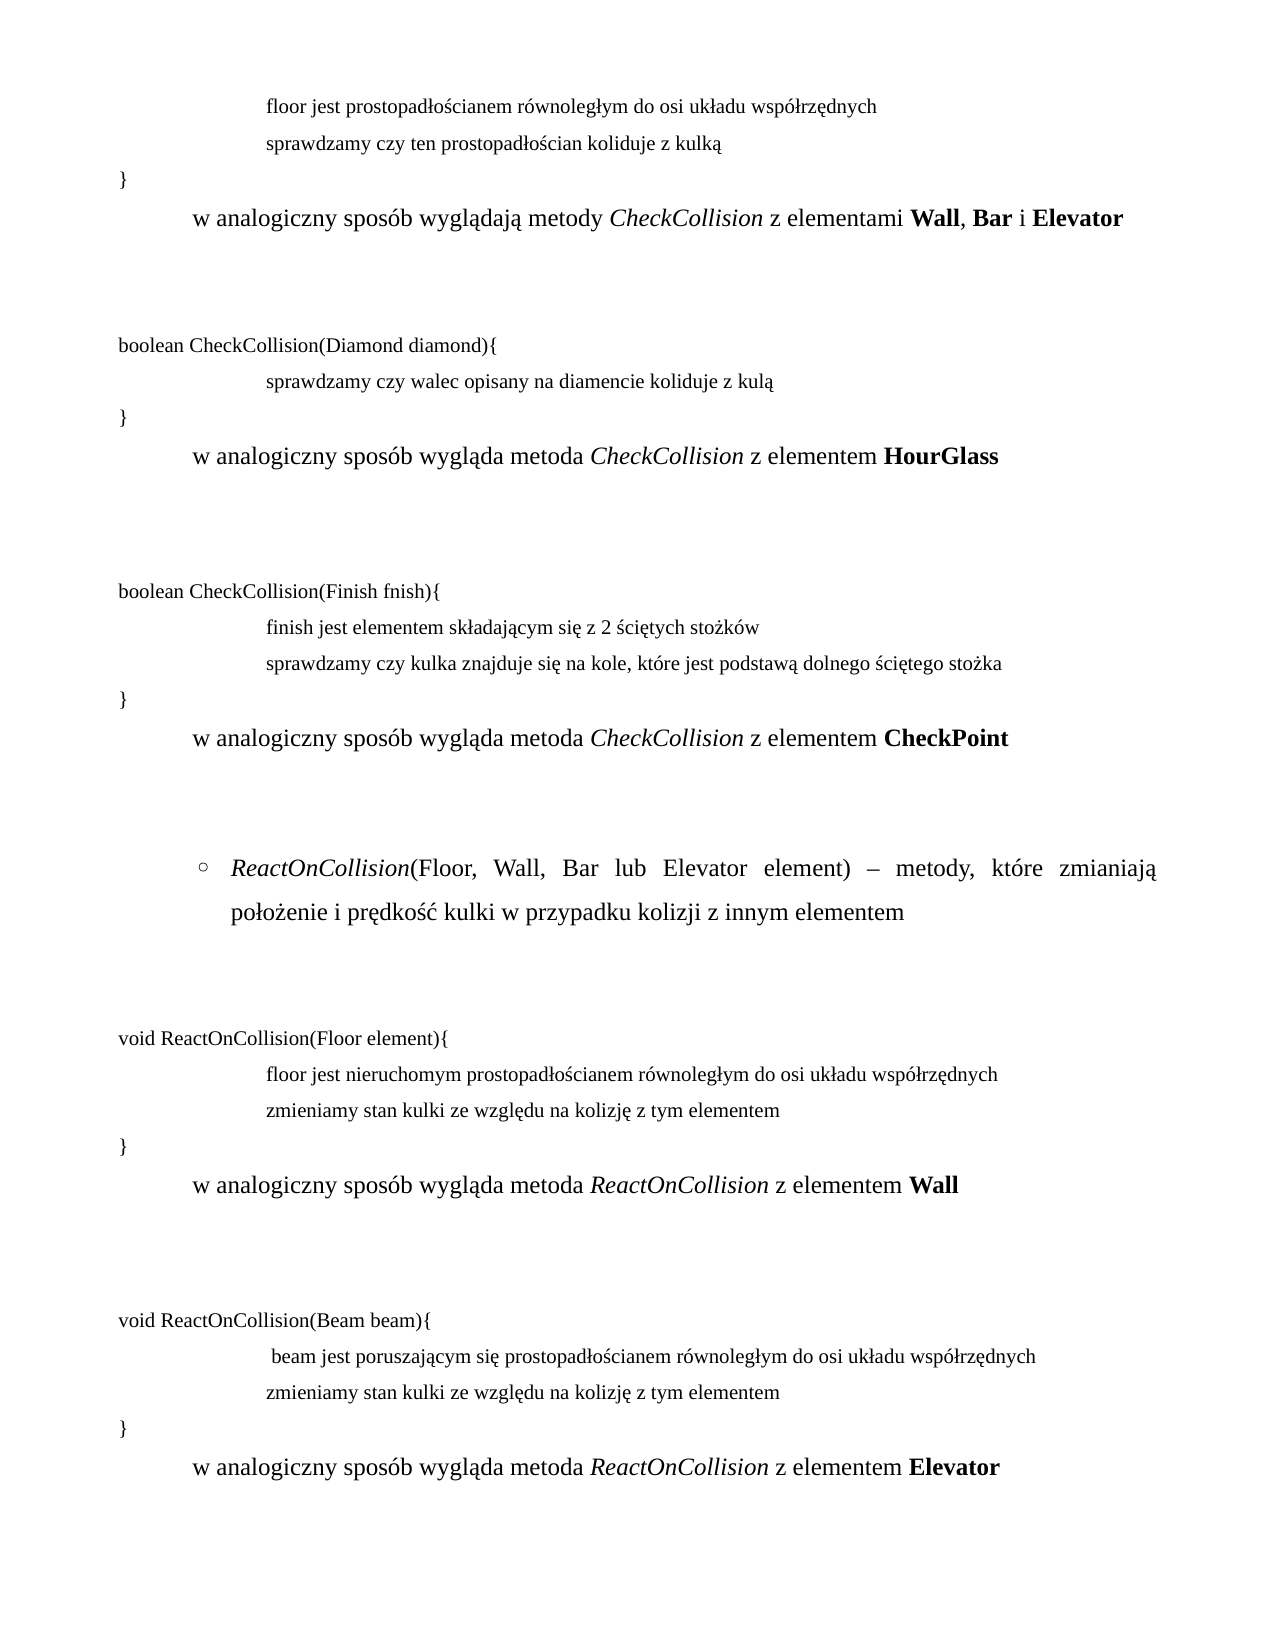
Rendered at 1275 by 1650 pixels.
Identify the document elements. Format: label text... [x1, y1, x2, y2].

text } [118, 1134, 1157, 1158]
text } [118, 1416, 1157, 1440]
text boolean CheckCollision(Finish fnish){ [118, 579, 1157, 603]
text sprawdzamy czy kulka znajduje się na kole, które jest podstawą dolnego ściętego stożka [118, 651, 1157, 675]
list ReactOnCollision(Floor, Wall, Bar lub Elevator element) – metody, które zmianiają położenie i prędkość kulki w przypadku kolizji z innym elementem [193, 853, 1157, 925]
text floor jest nieruchomym prostopadłościanem równoległym do osi układu współrzędnych [118, 1062, 1157, 1086]
text sprawdzamy czy walec opisany na diamencie koliduje z kulą [118, 369, 1157, 393]
text } [118, 687, 1157, 711]
text floor jest prostopadłościanem równoległym do osi układu współrzędnych [118, 94, 1157, 118]
text w analogiczny sposób wygląda metoda CheckCollision z elementem HourGlass [118, 441, 1157, 470]
text zmieniamy stan kulki ze względu na kolizję z tym elementem [118, 1098, 1157, 1122]
text w analogiczny sposób wygląda metoda ReactOnCollision z elementem Wall [118, 1170, 1157, 1199]
text zmieniamy stan kulki ze względu na kolizję z tym elementem [118, 1380, 1157, 1404]
text } [118, 405, 1157, 429]
text w analogiczny sposób wygląda metoda CheckCollision z elementem CheckPoint [118, 723, 1157, 752]
text w analogiczny sposób wygląda metoda ReactOnCollision z elementem Elevator [118, 1452, 1157, 1481]
text sprawdzamy czy ten prostopadłościan koliduje z kulką [118, 131, 1157, 154]
text boolean CheckCollision(Diamond diamond){ [118, 333, 1157, 357]
text void ReactOnCollision(Beam beam){ [118, 1308, 1157, 1332]
text } [118, 167, 1157, 191]
text finish jest elementem składającym się z 2 ściętych stożków [118, 615, 1157, 639]
text void ReactOnCollision(Floor element){ [118, 1026, 1157, 1050]
text beam jest poruszającym się prostopadłościanem równoległym do osi układu współrzędnych [118, 1344, 1157, 1368]
text w analogiczny sposób wyglądają metody CheckCollision z elementami Wall, Bar i Elevator [118, 203, 1157, 231]
